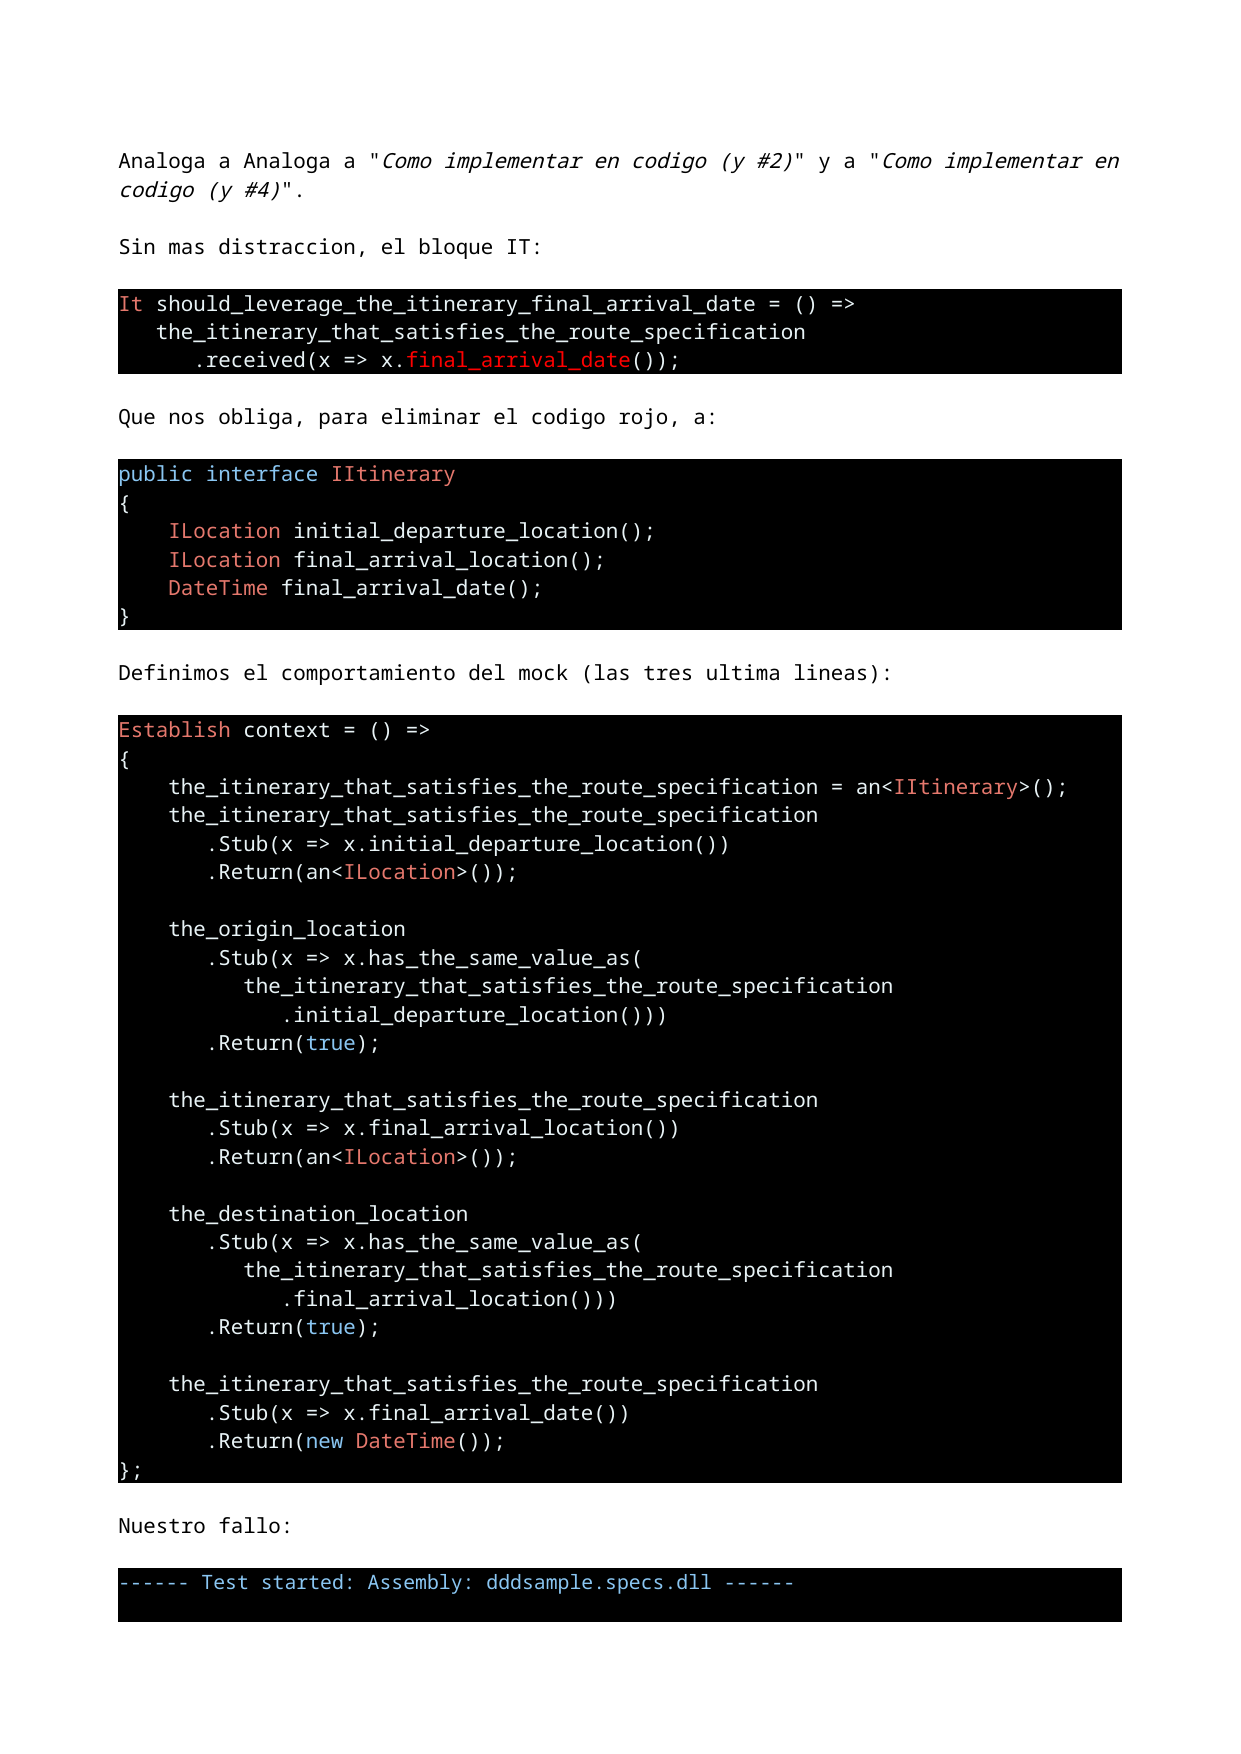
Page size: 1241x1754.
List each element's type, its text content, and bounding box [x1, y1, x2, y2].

text Definimos el comportamiento del mock (las tres ultima lineas): [118, 658, 1122, 687]
text the_itinerary_that_satisfies_the_route_specification [118, 1085, 1122, 1113]
text DateTime final_arrival_date(); [118, 573, 1122, 602]
text } [118, 602, 1122, 630]
text { [118, 488, 1122, 516]
text ILocation initial_departure_location(); [118, 516, 1122, 545]
text the_destination_location [118, 1199, 1122, 1227]
text .received(x => x.final_arrival_date()); [118, 346, 1122, 374]
text ILocation final_arrival_location(); [118, 545, 1122, 573]
text ------ Test started: Assembly: dddsample.specs.dll ------ [118, 1568, 1122, 1595]
text Que nos obliga, para eliminar el codigo rojo, a: [118, 402, 1122, 431]
text public interface IItinerary [118, 459, 1122, 488]
text .Stub(x => x.initial_departure_location()) [118, 829, 1122, 857]
text the_itinerary_that_satisfies_the_route_specification = an<IItinerary>(); [118, 772, 1122, 801]
text Nuestro fallo: [118, 1512, 1122, 1540]
text .Return(true); [118, 1312, 1122, 1341]
text .Stub(x => x.has_the_same_value_as( [118, 943, 1122, 971]
text the_itinerary_that_satisfies_the_route_specification [118, 971, 1122, 1000]
text .Return(true); [118, 1028, 1122, 1057]
text It should_leverage_the_itinerary_final_arrival_date = () => [118, 289, 1122, 317]
text the_itinerary_that_satisfies_the_route_specification [118, 801, 1122, 829]
text .Return(an<ILocation>()); [118, 1142, 1122, 1170]
text the_itinerary_that_satisfies_the_route_specification [118, 1369, 1122, 1398]
text { [118, 744, 1122, 772]
text Establish context = () => [118, 715, 1122, 744]
text .Return(new DateTime()); [118, 1426, 1122, 1455]
text .initial_departure_location())) [118, 1000, 1122, 1028]
text the_itinerary_that_satisfies_the_route_specification [118, 317, 1122, 346]
text the_origin_location [118, 914, 1122, 943]
text the_itinerary_that_satisfies_the_route_specification [118, 1256, 1122, 1284]
text }; [118, 1455, 1122, 1483]
text .Return(an<ILocation>()); [118, 857, 1122, 886]
text .Stub(x => x.final_arrival_date()) [118, 1398, 1122, 1426]
text .Stub(x => x.final_arrival_location()) [118, 1113, 1122, 1142]
text .Stub(x => x.has_the_same_value_as( [118, 1227, 1122, 1256]
text Sin mas distraccion, el bloque IT: [118, 232, 1122, 260]
text .final_arrival_location())) [118, 1284, 1122, 1312]
text Analoga a Analoga a "Como implementar en codigo (y #2)" y a "Como implementar en codigo (y #4)". [118, 147, 1122, 203]
